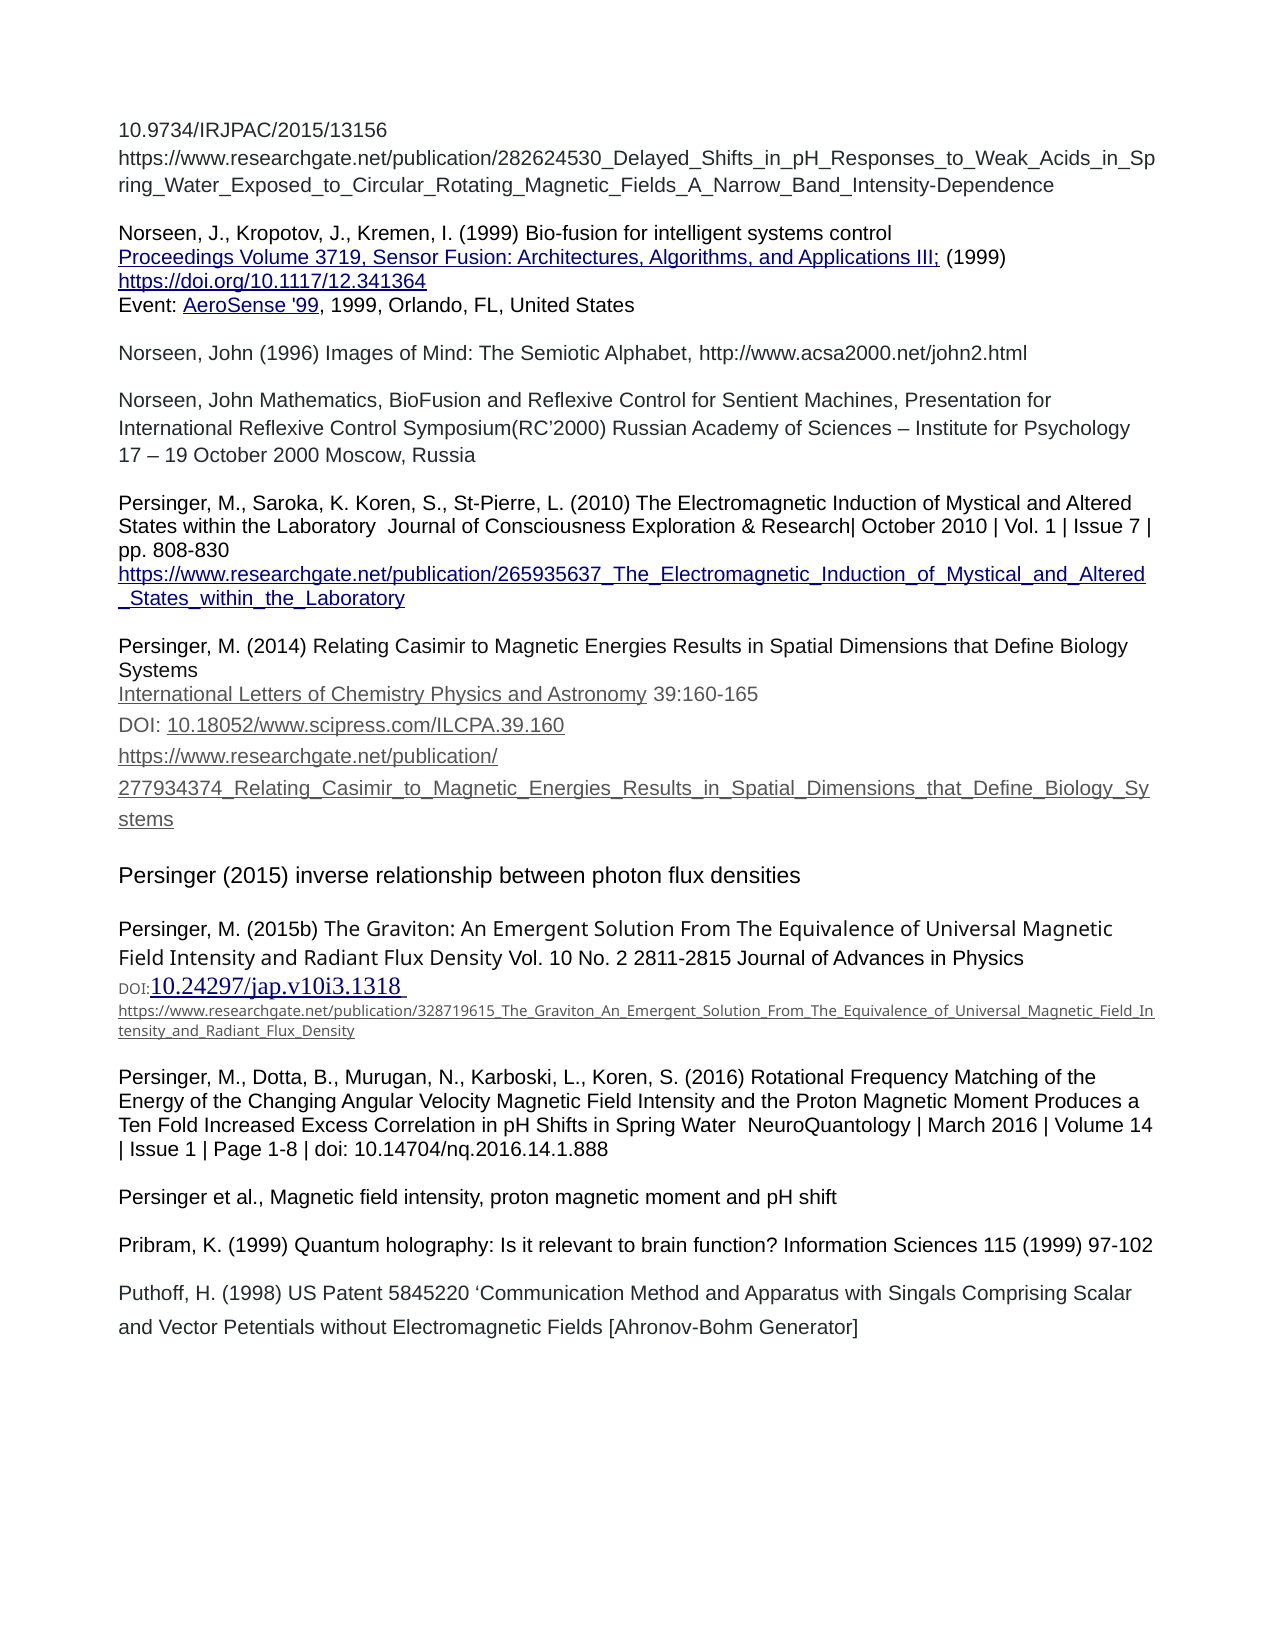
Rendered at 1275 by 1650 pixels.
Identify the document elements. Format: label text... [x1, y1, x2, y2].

text Norseen, J., Kropotov, J., Kremen, I. (1999) Bio-fusion for intelligent systems control [118, 221, 1157, 244]
text Persinger, M. (2015b) The Graviton: An Emergent Solution From The Equivalence of Universal Magnetic Field Intensity and Radiant Flux Density Vol. 10 No. 2 2811-2815 Journal of Advances in Physics DOI:10.24297/jap.v10i3.1318 https://www.researchgate.net/publication/328719615_The_Graviton_An_Emergent_Solution_From_The_Equivalence_of_Universal_Magnetic_Field_Intensity_and_Radiant_Flux_Density [118, 914, 1157, 1041]
text Norseen, John (1996) Images of Mind: The Semiotic Alphabet, http://www.acsa2000.net/john2.html [118, 340, 1157, 364]
text Persinger et al., Magnetic field intensity, proton magnetic moment and pH shift [118, 1185, 1157, 1209]
text Persinger, M., Saroka, K. Koren, S., St-Pierre, L. (2010) The Electromagnetic Induction of Mystical and Altered States within the Laboratory Journal of Consciousness Exploration & Research| October 2010 | Vol. 1 | Issue 7 | pp. 808-830 https://www.researchgate.net/publication/265935637_The_Electromagnetic_Induction_of_Mystical_and_Altered_States_within_the_Laboratory [118, 490, 1157, 610]
text Norseen, John Mathematics, BioFusion and Reflexive Control for Sentient Machines, Presentation for International Reflexive Control Symposium(RC’2000) Russian Academy of Sciences – Institute for Psychology 17 – 19 October 2000 Moscow, Russia [118, 388, 1157, 467]
text https://www.researchgate.net/publication/277934374_Relating_Casimir_to_Magnetic_Energies_Results_in_Spatial_Dimensions_that_Define_Biology_Systems [118, 744, 1157, 831]
text Persinger, M., Dotta, B., Murugan, N., Karboski, L., Koren, S. (2016) Rotational Frequency Matching of the Energy of the Changing Angular Velocity Magnetic Field Intensity and the Proton Magnetic Moment Produces a Ten Fold Increased Excess Correlation in pH Shifts in Spring Water NeuroQuantology | March 2016 | Volume 14 | Issue 1 | Page 1-8 | doi: 10.14704/nq.2016.14.1.888 [118, 1065, 1157, 1161]
list International Letters of Chemistry Physics and Astronomy 39:160-165 [118, 682, 1157, 706]
text Pribram, K. (1999) Quantum holography: Is it relevant to brain function? Information Sciences 115 (1999) 97-102 [118, 1233, 1157, 1257]
text Proceedings Volume 3719, Sensor Fusion: Architectures, Algorithms, and Applications III; (1999) https://doi.org/10.1117/12.341364 Event: AeroSense '99, 1999, Orlando, FL, United States [118, 244, 1157, 316]
text Persinger, M. (2014) Relating Casimir to Magnetic Energies Results in Spatial Dimensions that Define Biology Systems [118, 634, 1157, 682]
text DOI: 10.18052/www.scipress.com/ILCPA.39.160 [118, 713, 1157, 737]
text Puthoff, H. (1998) US Patent 5845220 ‘Communication Method and Apparatus with Singals Comprising Scalar and Vector Petentials without Electromagnetic Fields [Ahronov-Bohm Generator] [118, 1281, 1157, 1339]
text 10.9734/IRJPAC/2015/13156 https://www.researchgate.net/publication/282624530_Delayed_Shifts_in_pH_Responses_to_Weak_Acids_in_Spring_Water_Exposed_to_Circular_Rotating_Magnetic_Fields_A_Narrow_Band_Intensity-Dependence [118, 118, 1157, 197]
text Persinger (2015) inverse relationship between photon flux densities [118, 862, 1157, 888]
